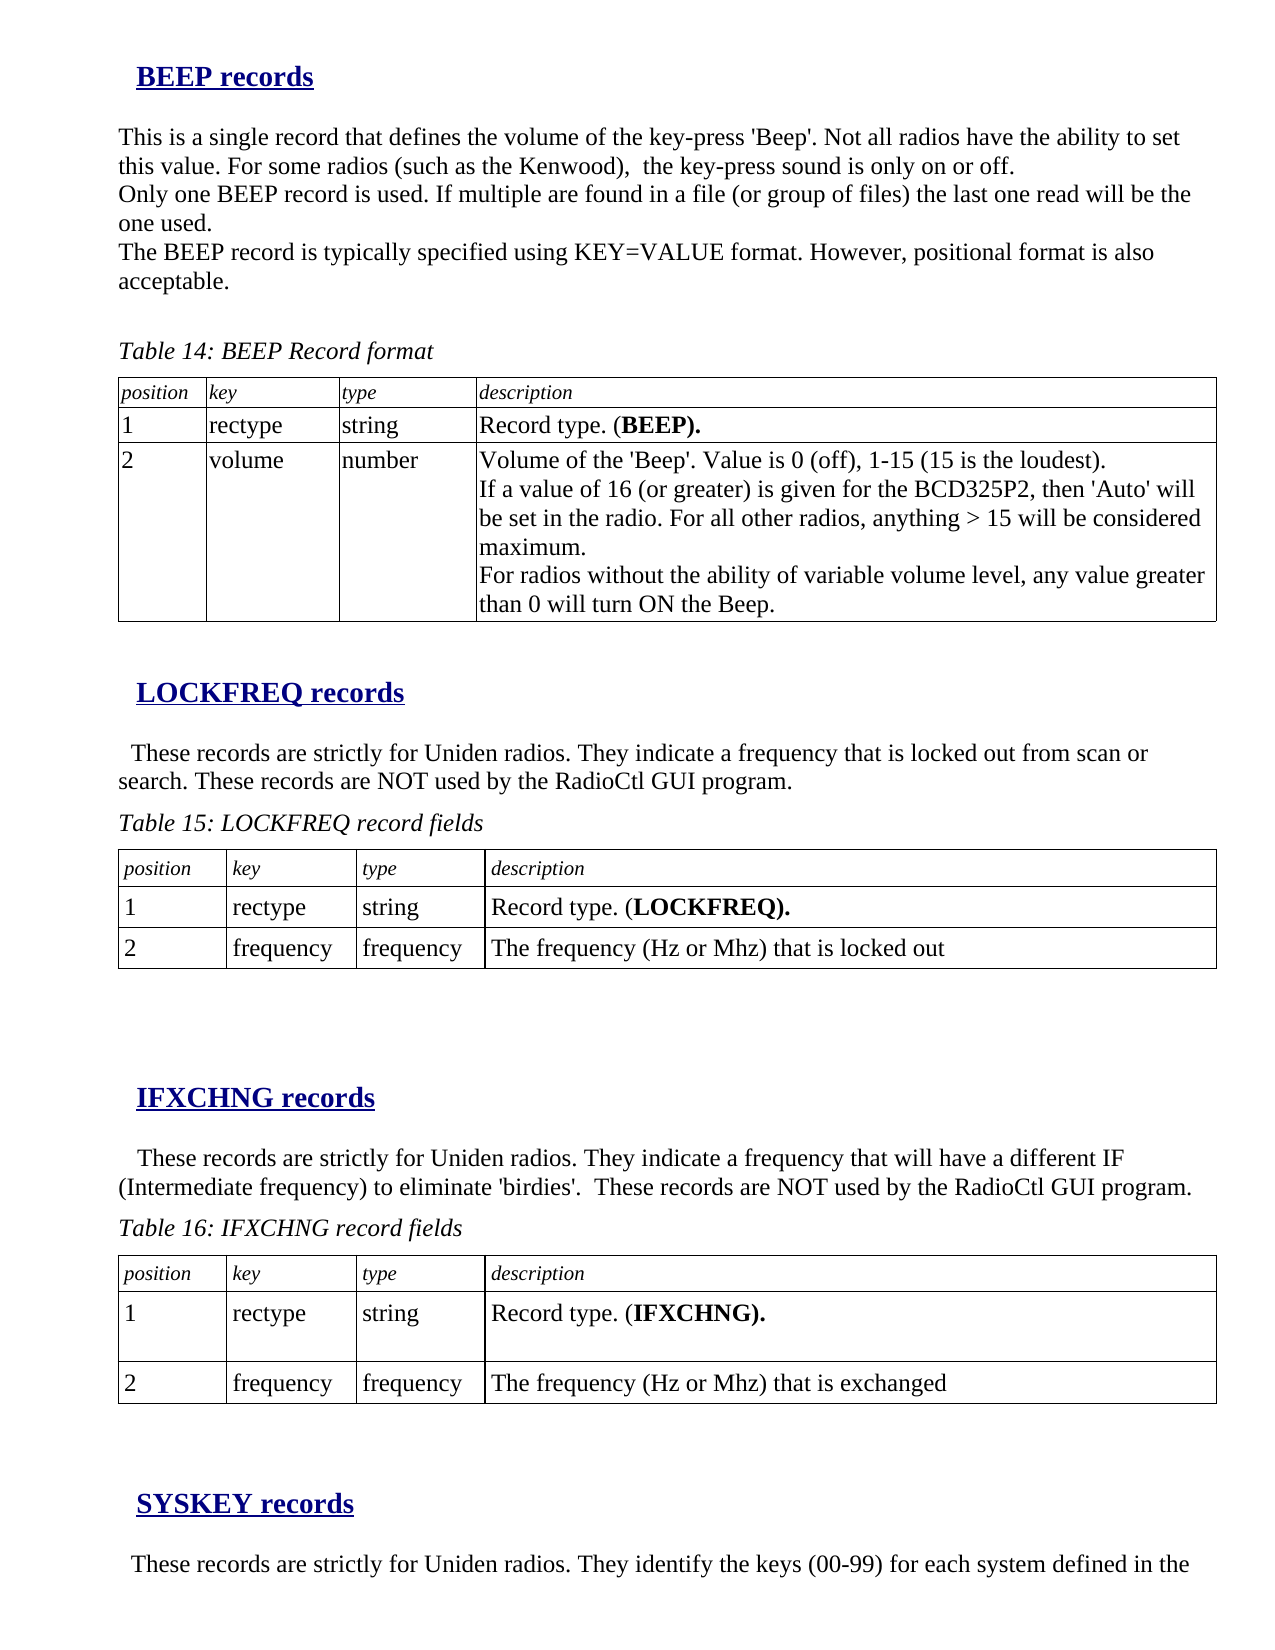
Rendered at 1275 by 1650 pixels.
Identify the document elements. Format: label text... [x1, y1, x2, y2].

table_cell string [357, 1292, 484, 1361]
table_cell 2 [119, 443, 206, 621]
table_cell Record type. (LOCKFREQ). [486, 887, 1216, 927]
table_cell The frequency (Hz or Mhz) that is locked out [486, 928, 1216, 968]
table_cell string [340, 408, 476, 442]
text These records are strictly for Uniden radios. They indicate a frequency that will have a different IF (Intermediate frequency) to eliminate 'birdies'. These records are NOT used by the RadioCtl GUI program. [118, 1143, 1216, 1201]
table_header description [477, 378, 1216, 407]
text Only one BEEP record is used. If multiple are found in a file (or group of files) the last one read will be the one used. [118, 179, 1216, 237]
table_header type [340, 378, 476, 407]
text This is a single record that defines the volume of the key-press 'Beep'. Not all radios have the ability to set this value. For some radios (such as the Kenwood), the key-press sound is only on or off. [118, 122, 1216, 179]
subtitle LOCKFREQ records [136, 675, 1216, 708]
table_cell rectype [207, 408, 339, 442]
text The BEEP record is typically specified using KEY=VALUE format. However, positional format is also acceptable. [118, 237, 1216, 294]
table_cell rectype [227, 1292, 356, 1361]
text These records are strictly for Uniden radios. They indicate a frequency that is locked out from scan or search. These records are NOT used by the RadioCtl GUI program. [118, 738, 1216, 795]
table_header position [119, 378, 206, 407]
table_header type [357, 850, 484, 886]
table_cell 1 [119, 1292, 226, 1361]
table_cell number [340, 443, 476, 621]
table_header key [227, 850, 356, 886]
table_cell Volume of the 'Beep'. Value is 0 (off), 1-15 (15 is the loudest). If a value of 16 (or greater) is given for the BCD325P2, then 'Auto' will be set in the radio. For all other radios, anything > 15 will be considered maximum. For radios without the ability of variable volume level, any value greater than 0 will turn ON the Beep. [477, 443, 1216, 621]
table_header key [207, 378, 339, 407]
table_cell frequency [357, 1362, 484, 1402]
table_header description [486, 850, 1216, 886]
table_cell The frequency (Hz or Mhz) that is exchanged [486, 1362, 1216, 1402]
table_cell Record type. (IFXCHNG). [486, 1292, 1216, 1361]
table_header type [357, 1256, 484, 1291]
table_cell Record type. (BEEP). [477, 408, 1216, 442]
subtitle BEEP records [136, 59, 1216, 93]
table_cell frequency [227, 1362, 356, 1402]
text Table 16: IFXCHNG record fields [118, 1213, 1216, 1242]
table_cell volume [207, 443, 339, 621]
text Table 15: LOCKFREQ record fields [118, 808, 1216, 836]
table_header key [227, 1256, 356, 1291]
text Table 14: BEEP Record format [118, 336, 1216, 364]
table_cell 1 [119, 887, 226, 927]
table_cell frequency [227, 928, 356, 968]
subtitle IFXCHNG records [136, 1080, 1216, 1114]
table_cell 2 [119, 1362, 226, 1402]
subtitle SYSKEY records [136, 1486, 1216, 1519]
table_cell 1 [119, 408, 206, 442]
table_cell 2 [119, 928, 226, 968]
table_cell frequency [357, 928, 484, 968]
table_cell string [357, 887, 484, 927]
table_header position [119, 850, 226, 886]
table_header position [119, 1256, 226, 1291]
table_header description [486, 1256, 1216, 1291]
table_cell rectype [227, 887, 356, 927]
text These records are strictly for Uniden radios. They identify the keys (00-99) for each system defined in the [118, 1549, 1216, 1578]
